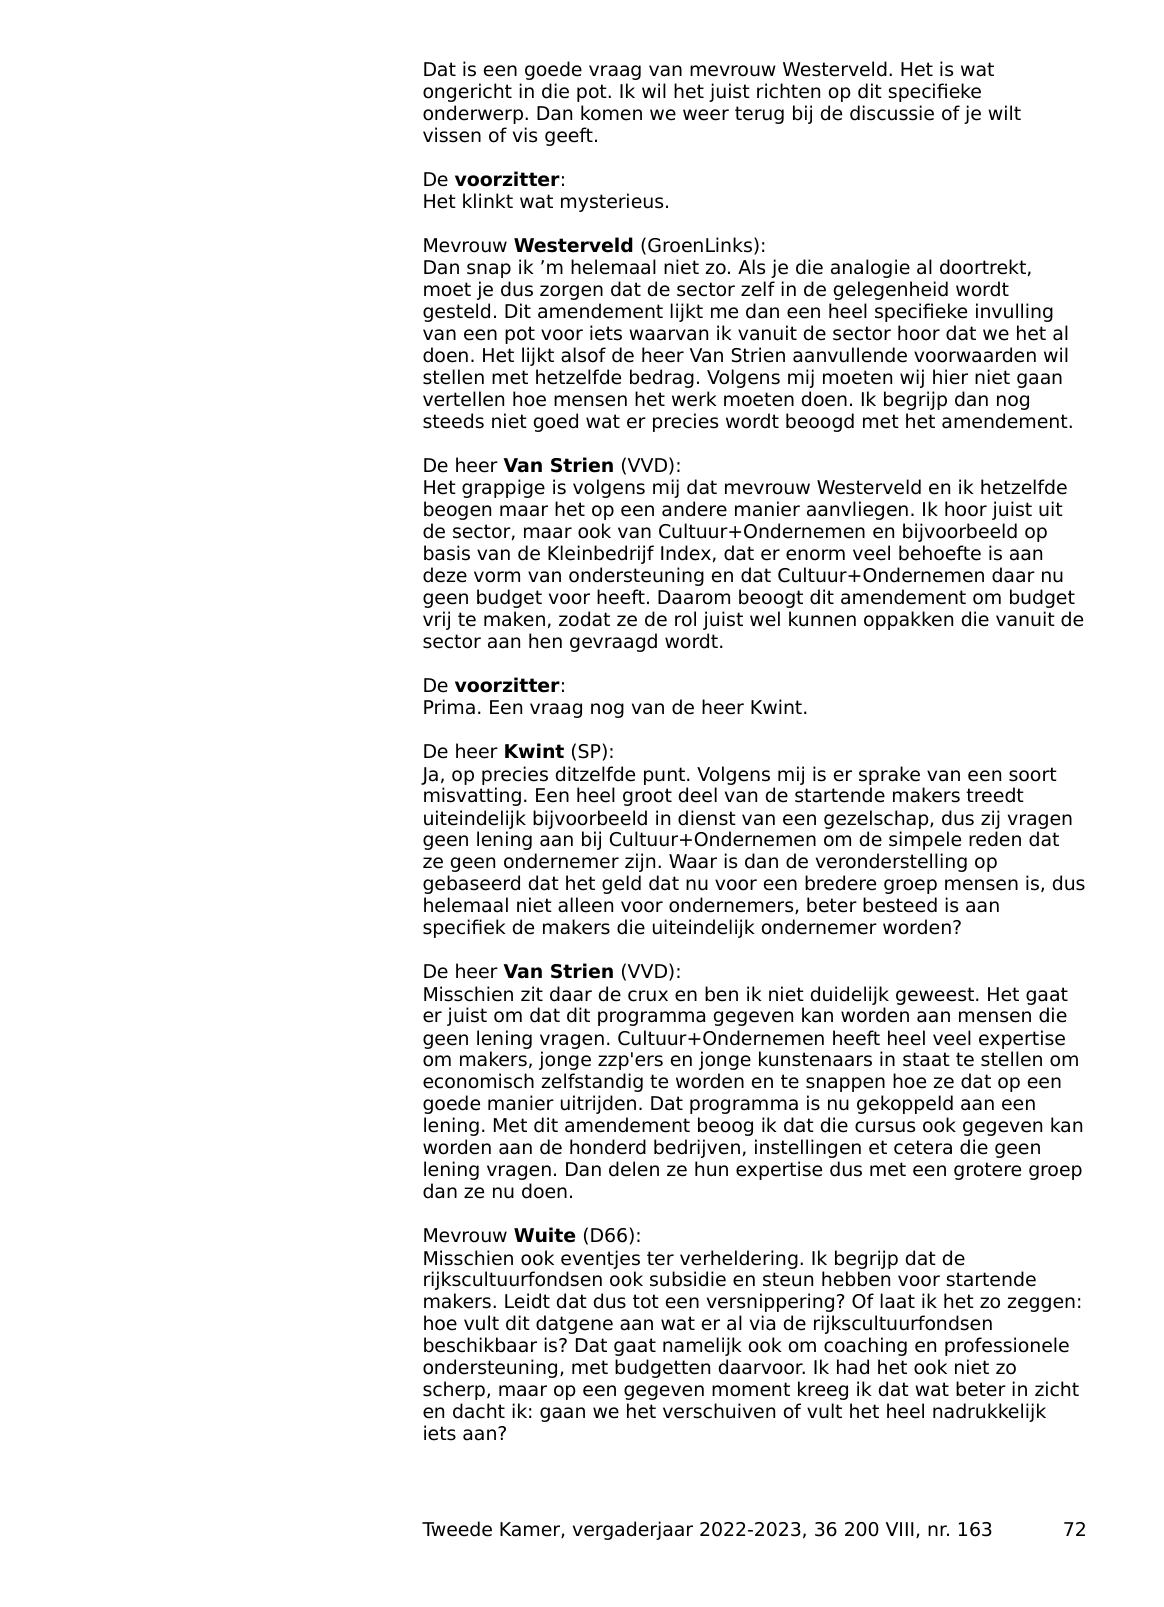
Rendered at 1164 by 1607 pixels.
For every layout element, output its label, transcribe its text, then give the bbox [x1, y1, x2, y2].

text Het grappige is volgens mij dat mevrouw Westerveld en ik hetzelfde beogen maar het op een andere manier aanvliegen. Ik hoor juist uit de sector, maar ook van Cultuur+Ondernemen en bijvoorbeeld op basis van de Kleinbedrijf Index, dat er enorm veel behoefte is aan deze vorm van ondersteuning en dat Cultuur+Ondernemen daar nu geen budget voor heeft. Daarom beoogt dit amendement om budget vrij te maken, zodat ze de rol juist wel kunnen oppakken die vanuit de sector aan hen gevraagd wordt. [422, 477, 1087, 653]
text Het klinkt wat mysterieus. [422, 191, 1087, 213]
text De heer Kwint (SP): [422, 741, 1087, 763]
text Dan snap ik ’m helemaal niet zo. Als je die analogie al doortrekt, moet je dus zorgen dat de sector zelf in de gelegenheid wordt gesteld. Dit amendement lijkt me dan een heel specifieke invulling van een pot voor iets waarvan ik vanuit de sector hoor dat we het al doen. Het lijkt alsof de heer Van Strien aanvullende voorwaarden wil stellen met hetzelfde bedrag. Volgens mij moeten wij hier niet gaan vertellen hoe mensen het werk moeten doen. Ik begrijp dan nog steeds niet goed wat er precies wordt beoogd met het amendement. [422, 257, 1087, 433]
text De voorzitter: [422, 169, 1087, 191]
text Misschien zit daar de crux en ben ik niet duidelijk geweest. Het gaat er juist om dat dit programma gegeven kan worden aan mensen die geen lening vragen. Cultuur+Ondernemen heeft heel veel expertise om makers, jonge zzp'ers en jonge kunstenaars in staat te stellen om economisch zelfstandig te worden en te snappen hoe ze dat op een goede manier uitrijden. Dat programma is nu gekoppeld aan een lening. Met dit amendement beoog ik dat die cursus ook gegeven kan worden aan de honderd bedrijven, instellingen et cetera die geen lening vragen. Dan delen ze hun expertise dus met een grotere groep dan ze nu doen. [422, 983, 1087, 1203]
text Mevrouw Westerveld (GroenLinks): [422, 235, 1087, 257]
text Ja, op precies ditzelfde punt. Volgens mij is er sprake van een soort misvatting. Een heel groot deel van de startende makers treedt uiteindelijk bijvoorbeeld in dienst van een gezelschap, dus zij vragen geen lening aan bij Cultuur+Ondernemen om de simpele reden dat ze geen ondernemer zijn. Waar is dan de veronderstelling op gebaseerd dat het geld dat nu voor een bredere groep mensen is, dus helemaal niet alleen voor ondernemers, beter besteed is aan specifiek de makers die uiteindelijk ondernemer worden? [422, 763, 1087, 939]
text Mevrouw Wuite (D66): [422, 1225, 1087, 1247]
text De voorzitter: [422, 675, 1087, 697]
text Prima. Een vraag nog van de heer Kwint. [422, 697, 1087, 719]
text Dat is een goede vraag van mevrouw Westerveld. Het is wat ongericht in die pot. Ik wil het juist richten op dit specifieke onderwerp. Dan komen we weer terug bij de discussie of je wilt vissen of vis geeft. [422, 59, 1087, 147]
text De heer Van Strien (VVD): [422, 455, 1087, 477]
text Misschien ook eventjes ter verheldering. Ik begrijp dat de rijkscultuurfondsen ook subsidie en steun hebben voor startende makers. Leidt dat dus tot een versnippering? Of laat ik het zo zeggen: hoe vult dit datgene aan wat er al via de rijkscultuurfondsen beschikbaar is? Dat gaat namelijk ook om coaching en professionele ondersteuning, met budgetten daarvoor. Ik had het ook niet zo scherp, maar op een gegeven moment kreeg ik dat wat beter in zicht en dacht ik: gaan we het verschuiven of vult het heel nadrukkelijk iets aan? [422, 1247, 1087, 1445]
text De heer Van Strien (VVD): [422, 961, 1087, 983]
